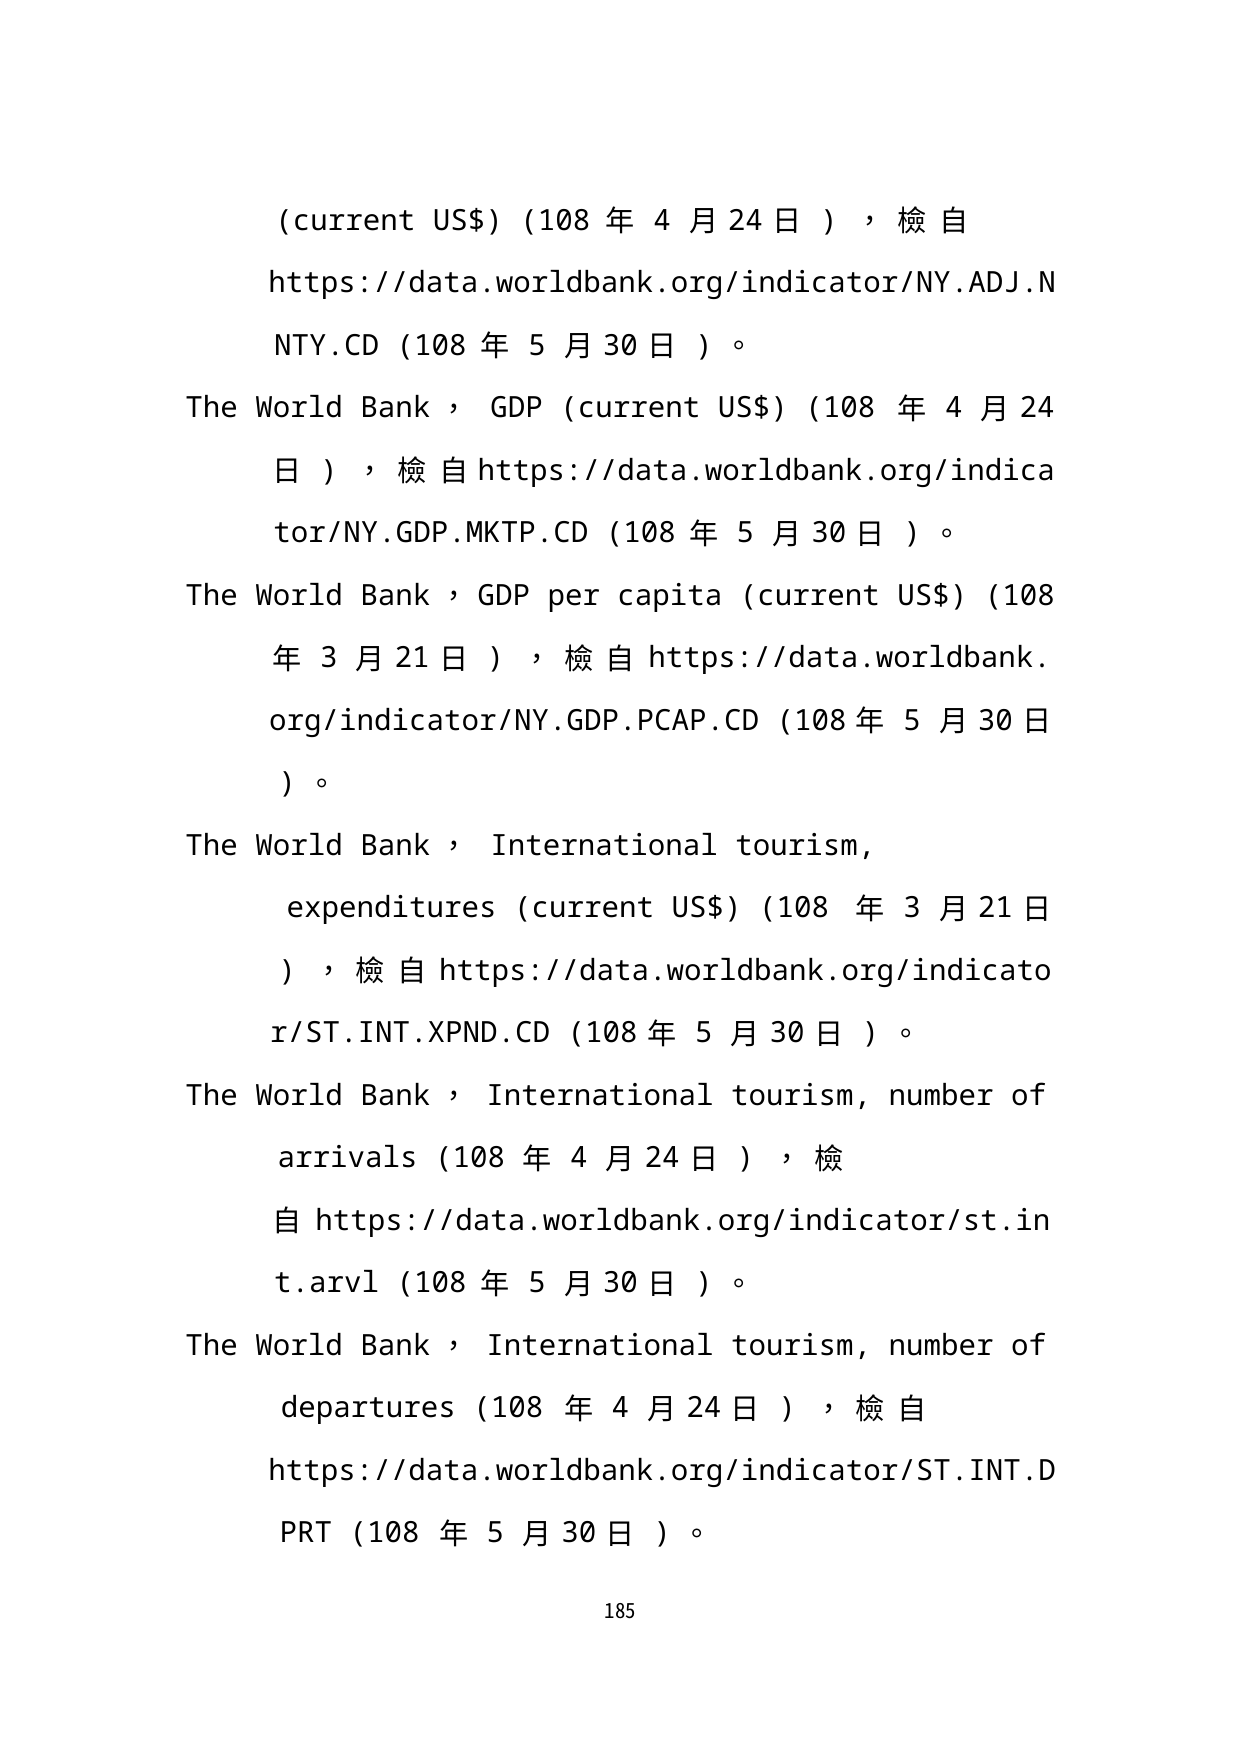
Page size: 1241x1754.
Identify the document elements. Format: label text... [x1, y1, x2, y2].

text The World Bank，GDP (current US$) (108年4月24日)，檢自https://data.worldbank.org/indicator/NY.GDP.MKTP.CD (108年5月30日)。 [183, 365, 1058, 552]
text The World Bank，GDP per capita (current US$) (108年3月21日)，檢自https://data.worldbank.org/indicator/NY.GDP.PCAP.CD (108年5月30日)。 [183, 552, 1058, 802]
text The World Bank，International tourism, number of departures (108年4月24日)，檢自https://data.worldbank.org/indicator/ST.INT.DPRT (108年5月30日)。 [183, 1302, 1058, 1552]
text The World Bank，International tourism, expenditures (current US$) (108年3月21日)，檢自https://data.worldbank.org/indicator/ST.INT.XPND.CD (108年5月30日)。 [183, 802, 1058, 1052]
text The World Bank，International tourism, number of arrivals (108年4月24日)，檢自https://data.worldbank.org/indicator/st.int.arvl (108年5月30日)。 [183, 1052, 1058, 1302]
text (current US$) (108年4月24日)，檢自https://data.worldbank.org/indicator/NY.ADJ.NNTY.CD (108年5月30日)。 [183, 177, 1058, 365]
